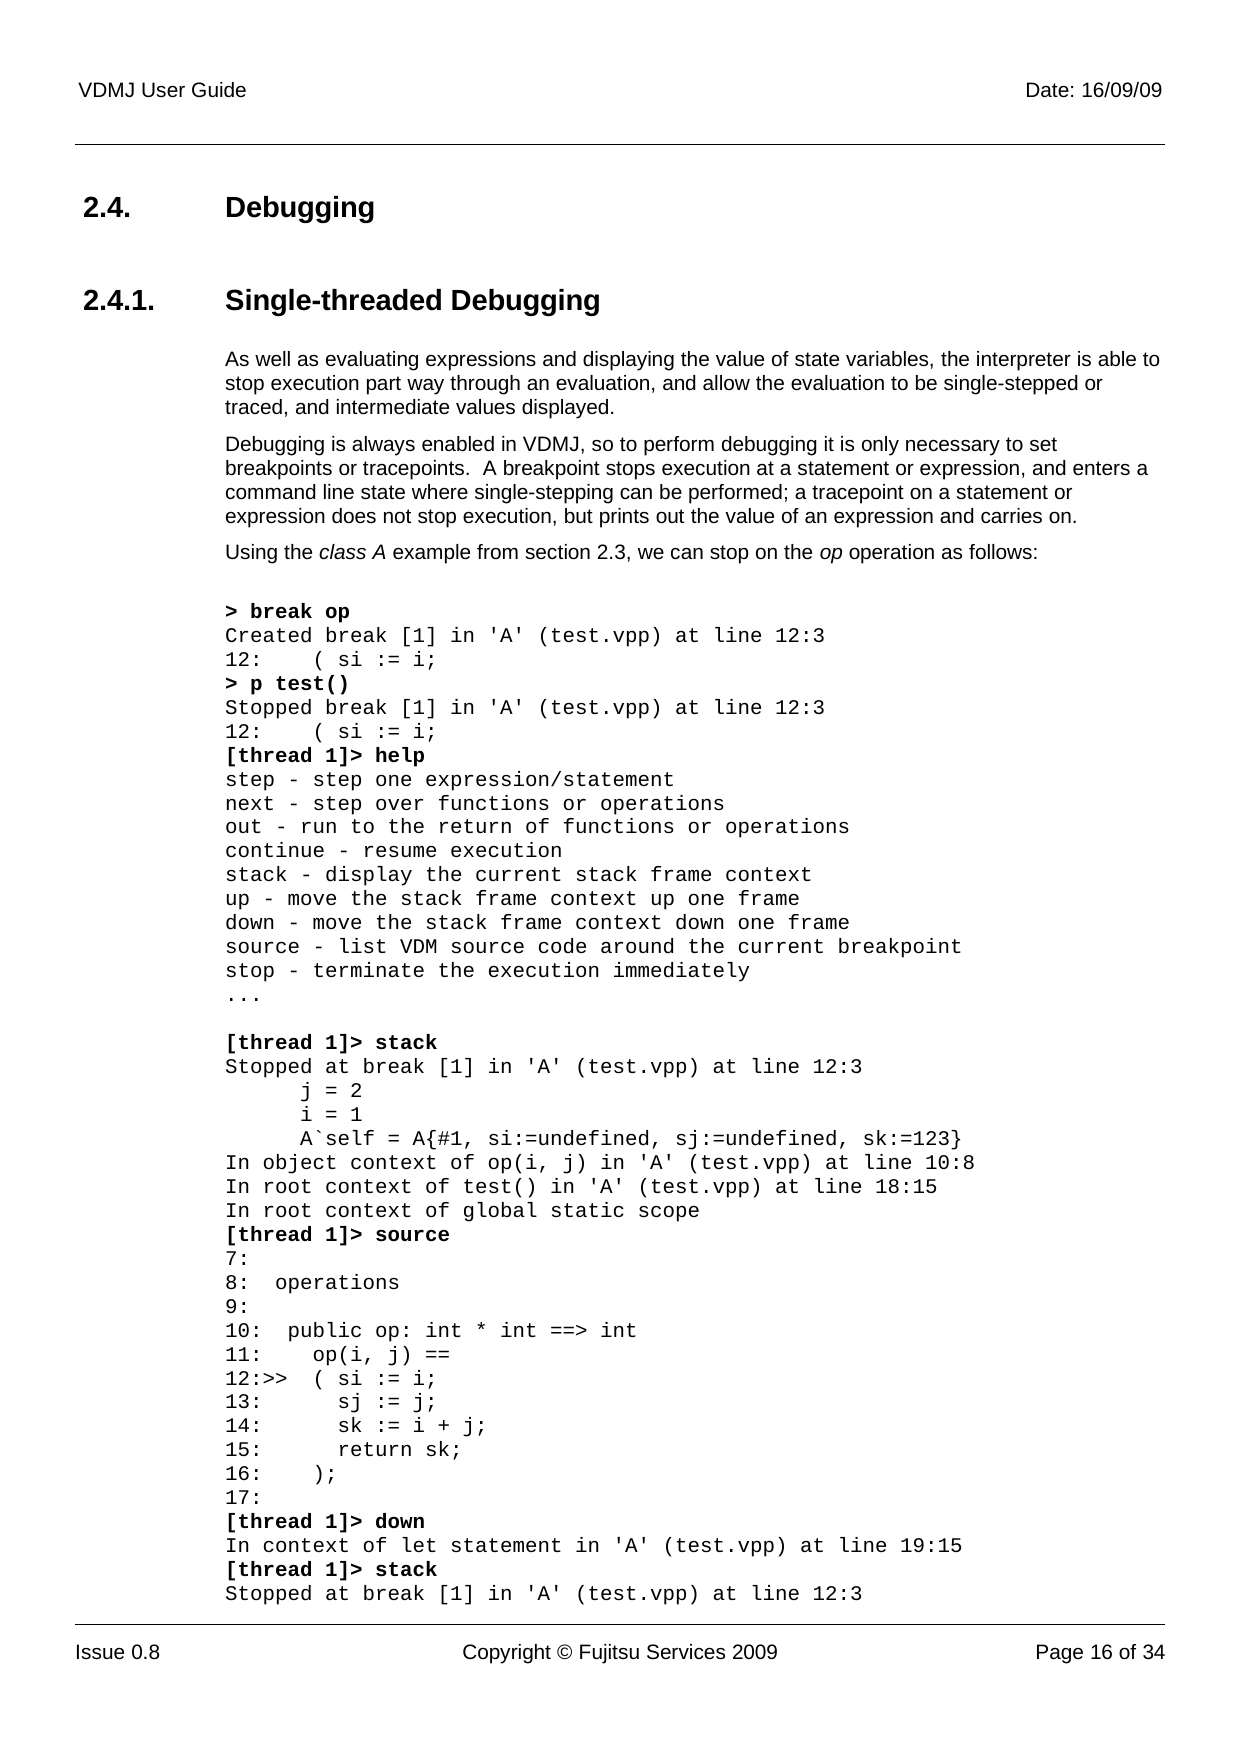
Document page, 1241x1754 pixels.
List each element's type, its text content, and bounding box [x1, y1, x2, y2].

text next - step over functions or operations [225, 792, 1165, 816]
subtitle Single-threaded Debugging [75, 283, 1165, 317]
text In context of let statement in 'A' (test.vpp) at line 19:15 [225, 1535, 1165, 1559]
text Using the class A example from section 2.3, we can stop on the op operation as follows: [225, 540, 1165, 564]
text Stopped at break [1] in 'A' (test.vpp) at line 12:3 [225, 1056, 1165, 1080]
text 10: public op: int * int ==> int [225, 1319, 1165, 1343]
text ... [225, 984, 1165, 1008]
text Stopped at break [1] in 'A' (test.vpp) at line 12:3 [225, 1583, 1165, 1607]
text 11: op(i, j) == [225, 1343, 1165, 1367]
text 17: [225, 1487, 1165, 1511]
text [thread 1]> stack [225, 1032, 1165, 1056]
text In root context of test() in 'A' (test.vpp) at line 18:15 [225, 1176, 1165, 1200]
text Created break [1] in 'A' (test.vpp) at line 12:3 [225, 625, 1165, 649]
text continue - resume execution [225, 840, 1165, 864]
text 14: sk := i + j; [225, 1415, 1165, 1439]
subtitle Debugging [75, 190, 1165, 223]
text [thread 1]> stack [225, 1559, 1165, 1583]
text [thread 1]> down [225, 1511, 1165, 1535]
text Stopped break [1] in 'A' (test.vpp) at line 12:3 [225, 697, 1165, 721]
text 7: [225, 1248, 1165, 1272]
text > p test() [225, 673, 1165, 697]
text A`self = A{#1, si:=undefined, sj:=undefined, sk:=123} [225, 1128, 1165, 1152]
text 13: sj := j; [225, 1391, 1165, 1415]
text > break op [225, 601, 1165, 625]
text source - list VDM source code around the current breakpoint [225, 936, 1165, 960]
text Debugging is always enabled in VDMJ, so to perform debugging it is only necessary to set breakpoints or tracepoints. A breakpoint stops execution at a statement or expression, and enters a command line state where single-stepping can be performed; a tracepoint on a statement or expression does not stop execution, but prints out the value of an expression and carries on. [225, 431, 1165, 528]
text stack - display the current stack frame context [225, 864, 1165, 888]
text stop - terminate the execution immediately [225, 960, 1165, 984]
text In object context of op(i, j) in 'A' (test.vpp) at line 10:8 [225, 1152, 1165, 1176]
text In root context of global static scope [225, 1200, 1165, 1224]
text up - move the stack frame context up one frame [225, 888, 1165, 912]
text 9: [225, 1296, 1165, 1319]
text down - move the stack frame context down one frame [225, 912, 1165, 936]
text 12: ( si := i; [225, 721, 1165, 744]
text 8: operations [225, 1272, 1165, 1296]
text step - step one expression/statement [225, 768, 1165, 792]
text [thread 1]> source [225, 1224, 1165, 1248]
text 16: ); [225, 1463, 1165, 1487]
text 15: return sk; [225, 1439, 1165, 1463]
text j = 2 [225, 1080, 1165, 1104]
text [thread 1]> help [225, 744, 1165, 768]
text 12:>> ( si := i; [225, 1367, 1165, 1391]
text out - run to the return of functions or operations [225, 816, 1165, 840]
text As well as evaluating expressions and displaying the value of state variables, the interpreter is able to stop execution part way through an evaluation, and allow the evaluation to be single-stepped or traced, and intermediate values displayed. [225, 347, 1165, 419]
text i = 1 [225, 1104, 1165, 1128]
text 12: ( si := i; [225, 649, 1165, 673]
